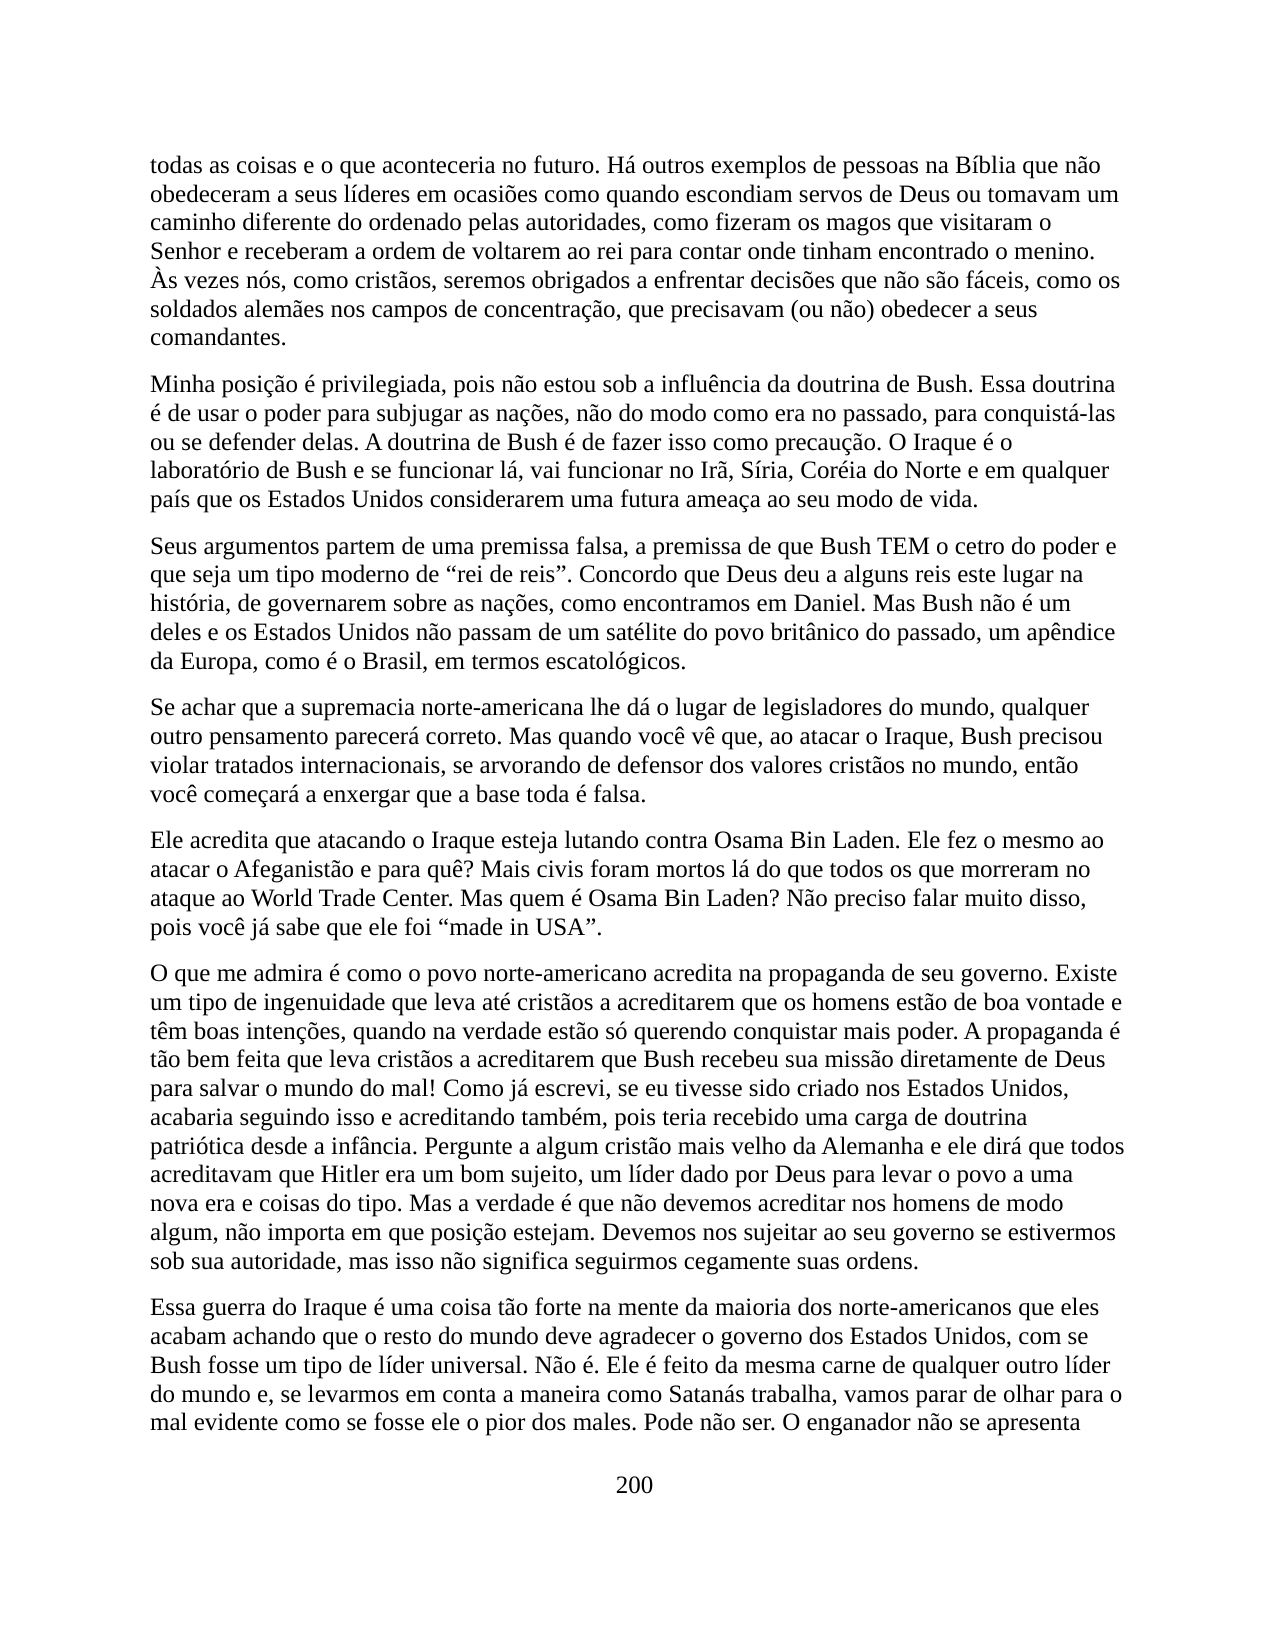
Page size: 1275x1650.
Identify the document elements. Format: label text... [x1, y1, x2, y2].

text Ele acredita que atacando o Iraque esteja lutando contra Osama Bin Laden. Ele fez o mesmo ao atacar o Afeganistão e para quê? Mais civis foram mortos lá do que todos os que morreram no ataque ao World Trade Center. Mas quem é Osama Bin Laden? Não preciso falar muito disso, pois você já sabe que ele foi “made in USA”. [150, 825, 1125, 940]
text Minha posição é privilegiada, pois não estou sob a influência da doutrina de Bush. Essa doutrina é de usar o poder para subjugar as nações, não do modo como era no passado, para conquistá-las ou se defender delas. A doutrina de Bush é de fazer isso como precaução. O Iraque é o laboratório de Bush e se funcionar lá, vai funcionar no Irã, Síria, Coréia do Norte e em qualquer país que os Estados Unidos considerarem uma futura ameaça ao seu modo de vida. [150, 369, 1125, 513]
text Seus argumentos partem de uma premissa falsa, a premissa de que Bush TEM o cetro do poder e que seja um tipo moderno de “rei de reis”. Concordo que Deus deu a alguns reis este lugar na história, de governarem sobre as nações, como encontramos em Daniel. Mas Bush não é um deles e os Estados Unidos não passam de um satélite do povo britânico do passado, um apêndice da Europa, como é o Brasil, em termos escatológicos. [150, 531, 1125, 674]
text todas as coisas e o que aconteceria no futuro. Há outros exemplos de pessoas na Bíblia que não obedeceram a seus líderes em ocasiões como quando escondiam servos de Deus ou tomavam um caminho diferente do ordenado pelas autoridades, como fizeram os magos que visitaram o Senhor e receberam a ordem de voltarem ao rei para contar onde tinham encontrado o menino. Às vezes nós, como cristãos, seremos obrigados a enfrentar decisões que não são fáceis, como os soldados alemães nos campos de concentração, que precisavam (ou não) obedecer a seus comandantes. [150, 150, 1125, 351]
text Se achar que a supremacia norte-americana lhe dá o lugar de legisladores do mundo, qualquer outro pensamento parecerá correto. Mas quando você vê que, ao atacar o Iraque, Bush precisou violar tratados internacionais, se arvorando de defensor dos valores cristãos no mundo, então você começará a enxergar que a base toda é falsa. [150, 692, 1125, 807]
text O que me admira é como o povo norte-americano acredita na propaganda de seu governo. Existe um tipo de ingenuidade que leva até cristãos a acreditarem que os homens estão de boa vontade e têm boas intenções, quando na verdade estão só querendo conquistar mais poder. A propaganda é tão bem feita que leva cristãos a acreditarem que Bush recebeu sua missão diretamente de Deus para salvar o mundo do mal! Como já escrevi, se eu tivesse sido criado nos Estados Unidos, acabaria seguindo isso e acreditando também, pois teria recebido uma carga de doutrina patriótica desde a infância. Pergunte a algum cristão mais velho da Alemanha e ele dirá que todos acreditavam que Hitler era um bom sujeito, um líder dado por Deus para levar o povo a uma nova era e coisas do tipo. Mas a verdade é que não devemos acreditar nos homens de modo algum, não importa em que posição estejam. Devemos nos sujeitar ao seu governo se estivermos sob sua autoridade, mas isso não significa seguirmos cegamente suas ordens. [150, 958, 1125, 1274]
text Essa guerra do Iraque é uma coisa tão forte na mente da maioria dos norte-americanos que eles acabam achando que o resto do mundo deve agradecer o governo dos Estados Unidos, com se Bush fosse um tipo de líder universal. Não é. Ele é feito da mesma carne de qualquer outro líder do mundo e, se levarmos em conta a maneira como Satanás trabalha, vamos parar de olhar para o mal evidente como se fosse ele o pior dos males. Pode não ser. O enganador não se apresenta [150, 1292, 1125, 1436]
